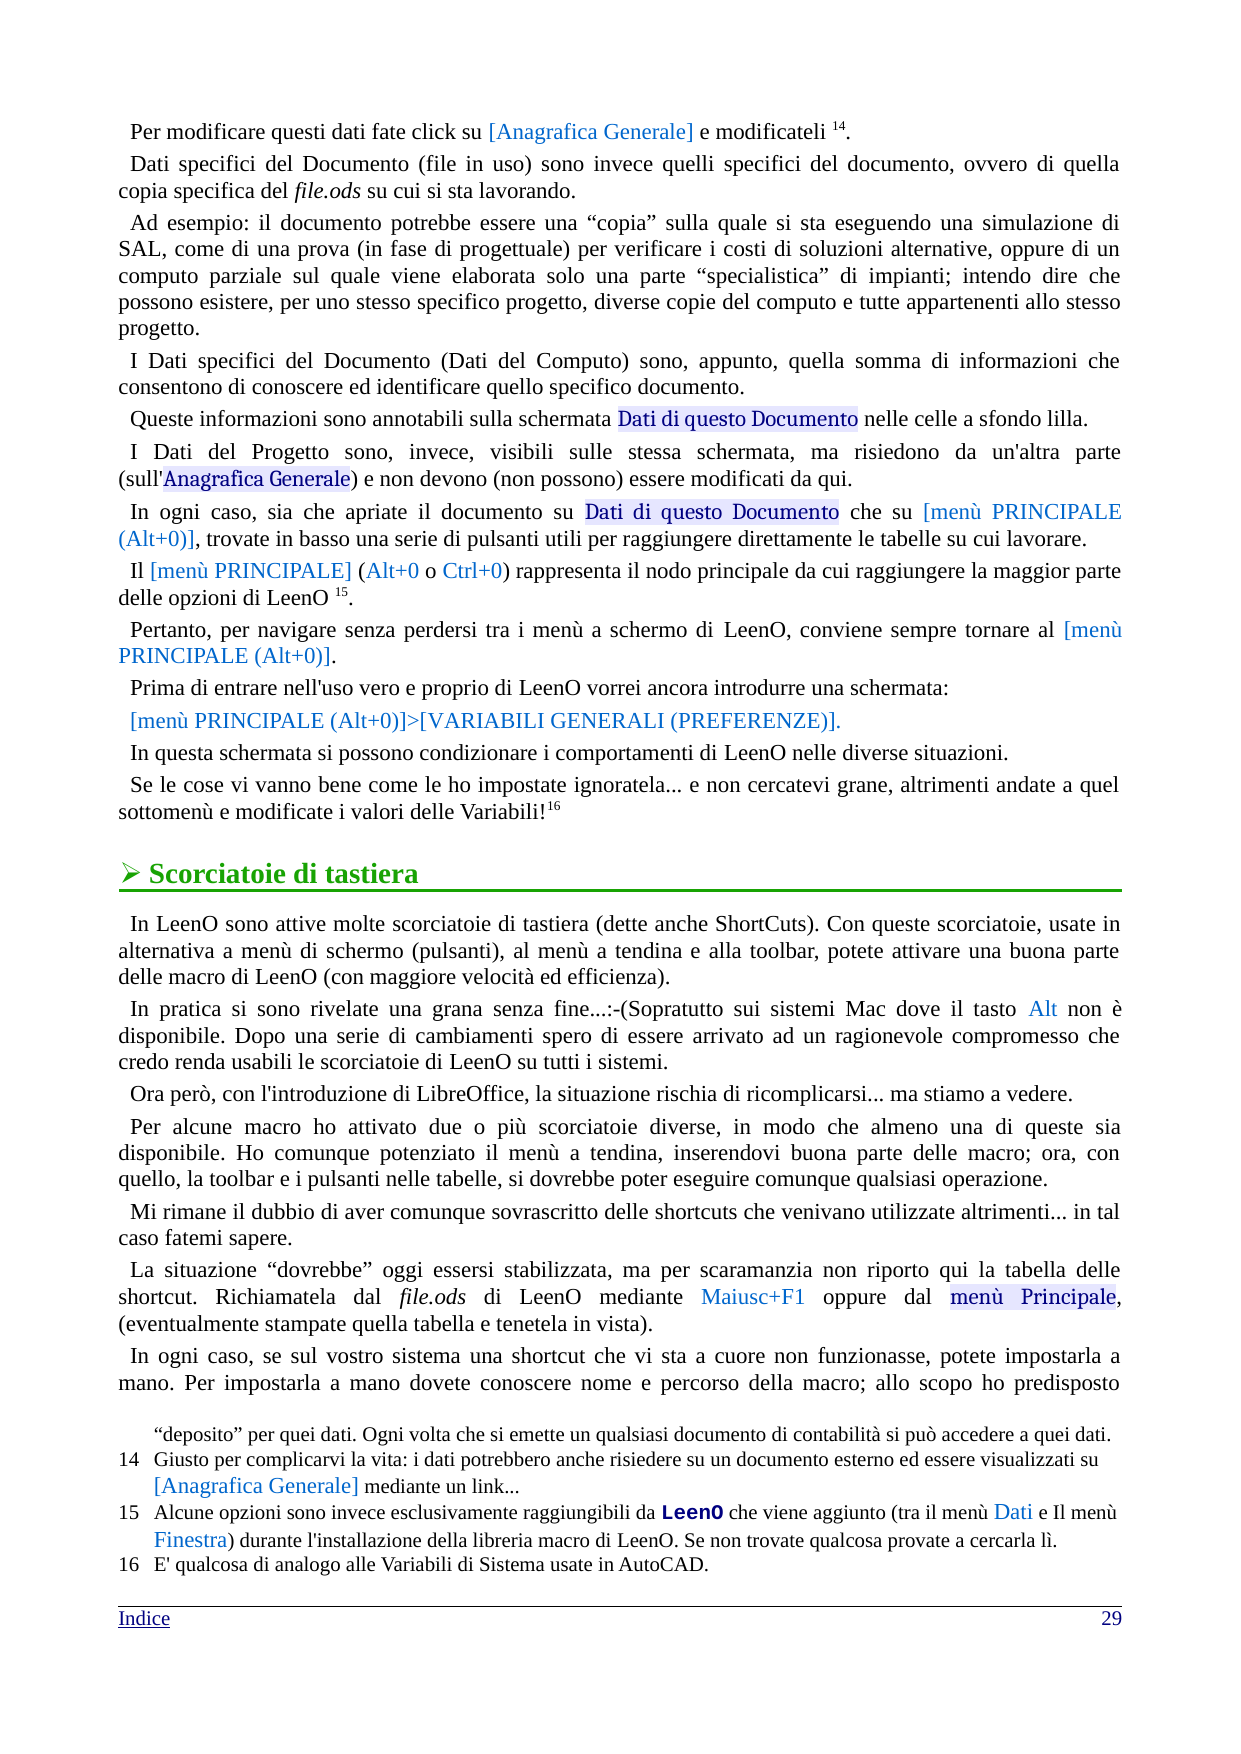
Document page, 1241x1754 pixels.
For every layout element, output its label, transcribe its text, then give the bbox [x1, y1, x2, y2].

text Dati specifici del Documento (file in uso) sono invece quelli specifici del documento, ovvero di quella copia specifica del file.ods su cui si sta lavorando. [118, 150, 1122, 203]
text Se le cose vi vanno bene come le ho impostate ignoratela... e non cercatevi grane, altrimenti andate a quel sottomenù e modificate i valori delle Variabili! [118, 771, 1122, 824]
text La situazione “dovrebbe” oggi essersi stabilizzata, ma per scaramanzia non riporto qui la tabella delle shortcut. Richiamatela dal file.ods di LeenO mediante Maiusc+F1 oppure dal menù Principale, (eventualmente stampate quella tabella e tenetela in vista). [118, 1256, 1122, 1336]
text Queste informazioni sono annotabili sulla schermata Dati di questo Documento nelle celle a sfondo lilla. [118, 405, 1122, 432]
text In ogni caso, sia che apriate il documento su Dati di questo Documento che su [menù PRINCIPALE (Alt+0)], trovate in basso una serie di pulsanti utili per raggiungere direttamente le tabelle su cui lavorare. [118, 498, 1122, 551]
text [menù PRINCIPALE (Alt+0)]>[VARIABILI GENERALI (PREFERENZE)]. [118, 707, 1122, 733]
text E' qualcosa di analogo alle Variabili di Sistema usate in AutoCAD. [118, 1552, 1122, 1576]
text Prima di entrare nell'uso vero e proprio di LeenO vorrei ancora introdurre una schermata: [118, 674, 1122, 701]
text Per alcune macro ho attivato due o più scorciatoie diverse, in modo che almeno una di queste sia disponibile. Ho comunque potenziato il menù a tendina, inserendovi buona parte delle macro; ora, con quello, la toolbar e i pulsanti nelle tabelle, si dovrebbe poter eseguire comunque qualsiasi operazione. [118, 1113, 1122, 1192]
text Il [menù PRINCIPALE] (Alt+0 o Ctrl+0) rappresenta il nodo principale da cui raggiungere la maggior parte delle opzioni di LeenO . [118, 557, 1122, 610]
text Per modificare questi dati fate click su [Anagrafica Generale] e modificateli . [118, 118, 1122, 144]
subtitle Scorciatoie di tastiera [119, 856, 1122, 889]
text Pertanto, per navigare senza perdersi tra i menù a schermo di LeenO, conviene sempre tornare al [menù PRINCIPALE (Alt+0)]. [118, 616, 1122, 668]
text Ad esempio: il documento potrebbe essere una “copia” sulla quale si sta eseguendo una simulazione di SAL, come di una prova (in fase di progettuale) per verificare i costi di soluzioni alternative, oppure di un computo parziale sul quale viene elaborata solo una parte “specialistica” di impianti; intendo dire che possono esistere, per uno stesso specifico progetto, diverse copie del computo e tutte appartenenti allo stesso progetto. [118, 209, 1122, 341]
text Giusto per complicarvi la vita: i dati potrebbero anche risiedere su un documento esterno ed essere visualizzati su [Anagrafica Generale] mediante un link... [118, 1446, 1122, 1498]
text “deposito” per quei dati. Ogni volta che si emette un qualsiasi documento di contabilità si può accedere a quei dati. [118, 1421, 1122, 1446]
text In ogni caso, se sul vostro sistema una shortcut che vi sta a cuore non funzionasse, potete impostarla a mano. Per impostarla a mano dovete conoscere nome e percorso della macro; allo scopo ho predisposto [118, 1342, 1122, 1395]
text In questa schermata si possono condizionare i comportamenti di LeenO nelle diverse situazioni. [118, 739, 1122, 765]
text Alcune opzioni sono invece esclusivamente raggiungibili da LeenO che viene aggiunto (tra il menù Dati e Il menù Finestra) durante l'installazione della libreria macro di LeenO. Se non trovate qualcosa provate a cercarla lì. [118, 1498, 1122, 1552]
text In pratica si sono rivelate una grana senza fine...:-(Sopratutto sui sistemi Mac dove il tasto Alt non è disponibile. Dopo una serie di cambiamenti spero di essere arrivato ad un ragionevole compromesso che credo renda usabili le scorciatoie di LeenO su tutti i sistemi. [118, 996, 1122, 1074]
text I Dati specifici del Documento (Dati del Computo) sono, appunto, quella somma di informazioni che consentono di conoscere ed identificare quello specifico documento. [118, 347, 1122, 399]
text Mi rimane il dubbio di aver comunque sovrascritto delle shortcuts che venivano utilizzate altrimenti... in tal caso fatemi sapere. [118, 1198, 1122, 1251]
text Ora però, con l'introduzione di LibreOffice, la situazione rischia di ricomplicarsi... ma stiamo a vedere. [118, 1081, 1122, 1107]
text I Dati del Progetto sono, invece, visibili sulle stessa schermata, ma risiedono da un'altra parte (sull'Anagrafica Generale) e non devono (non possono) essere modificati da qui. [118, 438, 1122, 492]
text In LeenO sono attive molte scorciatoie di tastiera (dette anche ShortCuts). Con queste scorciatoie, usate in alternativa a menù di schermo (pulsanti), al menù a tendina e alla toolbar, potete attivare una buona parte delle macro di LeenO (con maggiore velocità ed efficienza). [118, 911, 1122, 989]
